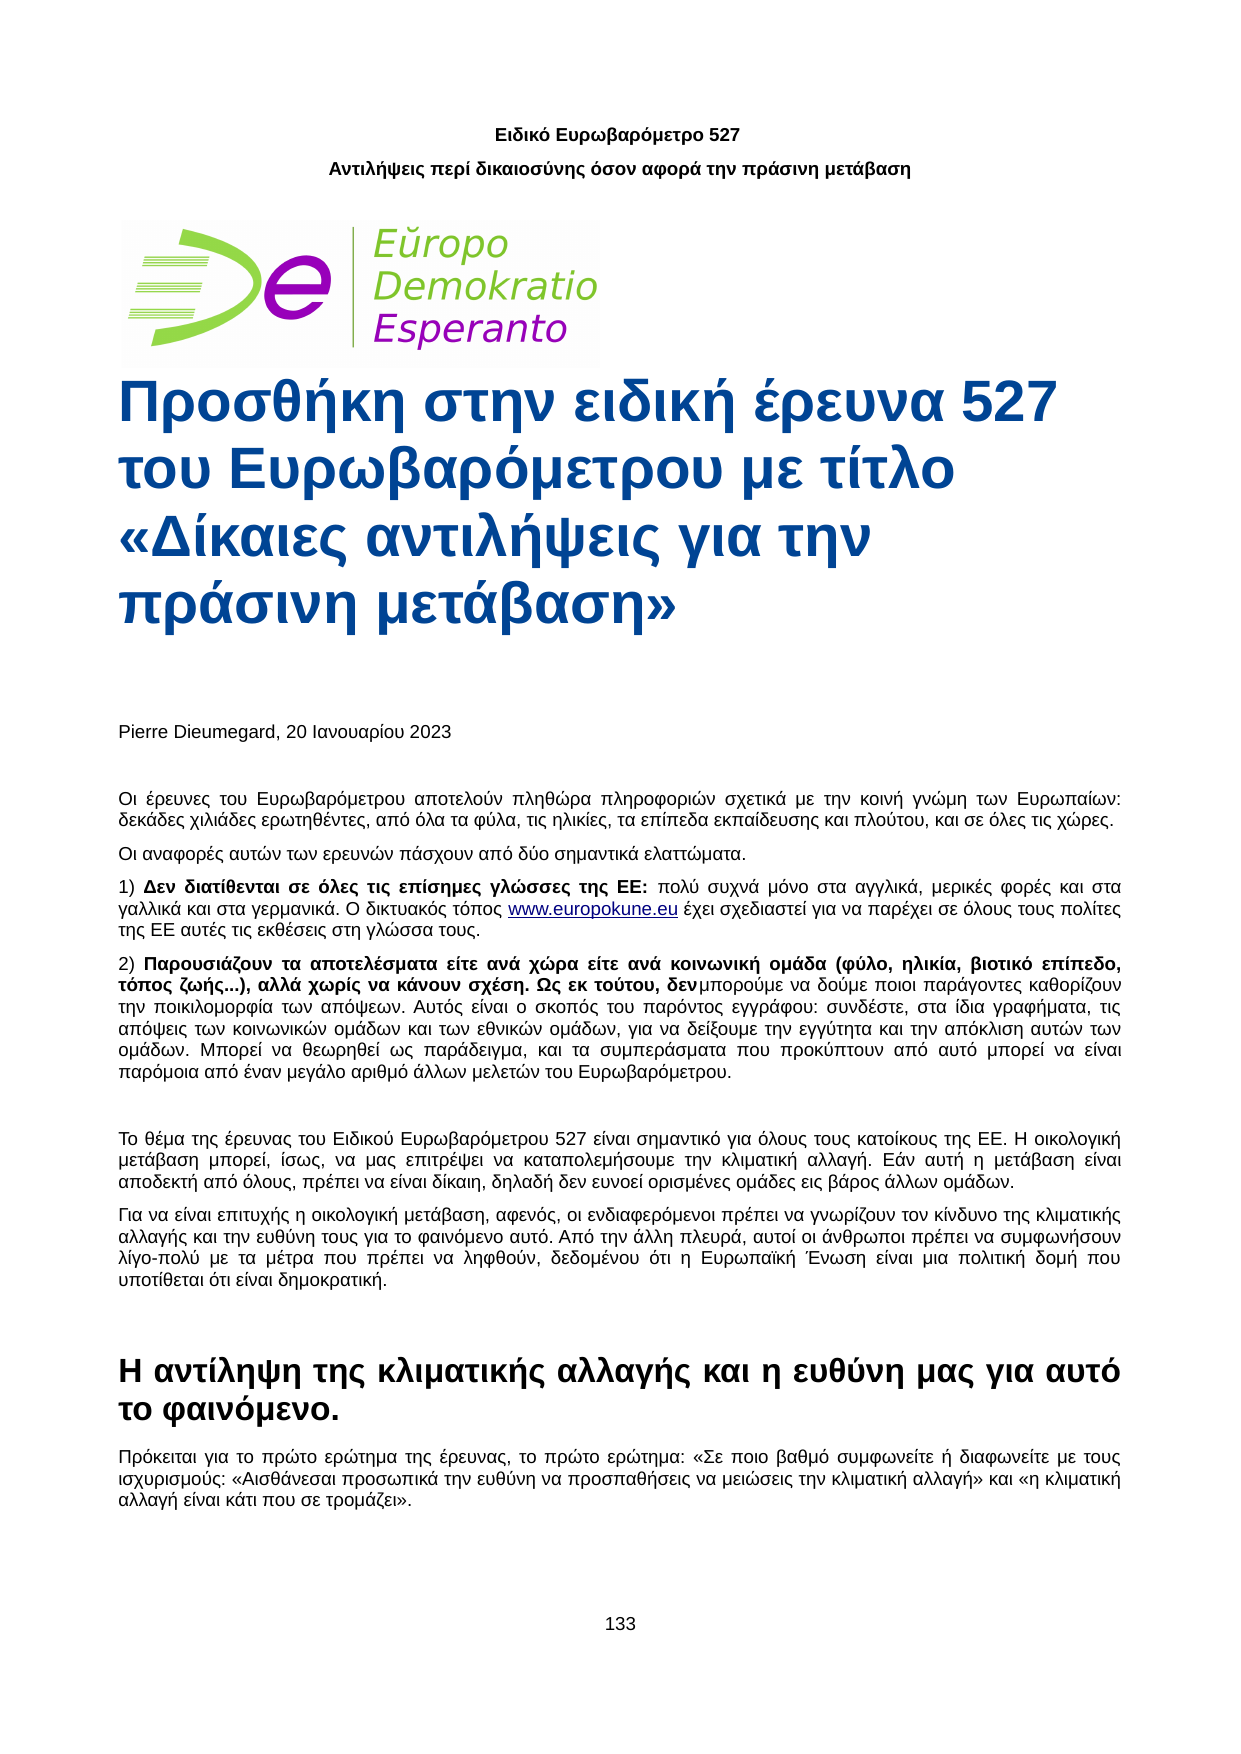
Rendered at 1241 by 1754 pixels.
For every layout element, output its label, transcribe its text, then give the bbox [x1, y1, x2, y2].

text Για να είναι επιτυχής η οικολογική μετάβαση, αφενός, οι ενδιαφερόμενοι πρέπει να γνωρίζουν τον κίνδυνο της κλιματικής αλλαγής και την ευθύνη τους για το φαινόμενο αυτό. Από την άλλη πλευρά, αυτοί οι άνθρωποι πρέπει να συμφωνήσουν λίγο-πολύ με τα μέτρα που πρέπει να ληφθούν, δεδομένου ότι η Ευρωπαϊκή Ένωση είναι μια πολιτική δομή που υποτίθεται ότι είναι δημοκρατική. [118, 1204, 1122, 1290]
text 1) Δεν διατίθενται σε όλες τις επίσημες γλώσσες της ΕΕ: πολύ συχνά μόνο στα αγγλικά, μερικές φορές και στα γαλλικά και στα γερμανικά. Ο δικτυακός τόπος www.europokune.eu έχει σχεδιαστεί για να παρέχει σε όλους τους πολίτες της ΕΕ αυτές τις εκθέσεις στη γλώσσα τους. [118, 876, 1122, 941]
text Οι έρευνες του Ευρωβαρόμετρου αποτελούν πληθώρα πληροφοριών σχετικά με την κοινή γνώμη των Ευρωπαίων: δεκάδες χιλιάδες ερωτηθέντες, από όλα τα φύλα, τις ηλικίες, τα επίπεδα εκπαίδευσης και πλούτου, και σε όλες τις χώρες. [118, 788, 1122, 831]
text 2) Παρουσιάζουν τα αποτελέσματα είτε ανά χώρα είτε ανά κοινωνική ομάδα (φύλο, ηλικία, βιοτικό επίπεδο, τόπος ζωής...), αλλά χωρίς να κάνουν σχέση. Ως εκ τούτου, δενμπορούμε να δούμε ποιοι παράγοντες καθορίζουν την ποικιλομορφία των απόψεων. Αυτός είναι ο σκοπός του παρόντος εγγράφου: συνδέστε, στα ίδια γραφήματα, τις απόψεις των κοινωνικών ομάδων και των εθνικών ομάδων, για να δείξουμε την εγγύτητα και την απόκλιση αυτών των ομάδων. Μπορεί να θεωρηθεί ως παράδειγμα, και τα συμπεράσματα που προκύπτουν από αυτό μπορεί να είναι παρόμοια από έναν μεγάλο αριθμό άλλων μελετών του Ευρωβαρόμετρου. [118, 953, 1122, 1082]
subtitle Προσθήκη στην ειδική έρευνα 527 του Ευρωβαρόμετρου με τίτλο «Δίκαιες αντιλήψεις για την πράσινη μετάβαση» [118, 233, 1122, 636]
text Pierre Dieumegard, 20 Ιανουαρίου 2023 [118, 721, 1122, 742]
text Πρόκειται για το πρώτο ερώτημα της έρευνας, το πρώτο ερώτημα: «Σε ποιο βαθμό συμφωνείτε ή διαφωνείτε με τους ισχυρισμούς: «Αισθάνεσαι προσωπικά την ευθύνη να προσπαθήσεις να μειώσεις την κλιματική αλλαγή» και «η κλιματική αλλαγή είναι κάτι που σε τρομάζει». [118, 1446, 1122, 1511]
picture [121, 220, 601, 368]
subtitle Η αντίληψη της κλιματικής αλλαγής και η ευθύνη μας για αυτό το φαινόμενο. [118, 1350, 1122, 1428]
text Το θέμα της έρευνας του Ειδικού Ευρωβαρόμετρου 527 είναι σημαντικό για όλους τους κατοίκους της ΕΕ. Η οικολογική μετάβαση μπορεί, ίσως, να μας επιτρέψει να καταπολεμήσουμε την κλιματική αλλαγή. Εάν αυτή η μετάβαση είναι αποδεκτή από όλους, πρέπει να είναι δίκαιη, δηλαδή δεν ευνοεί ορισμένες ομάδες εις βάρος άλλων ομάδων. [118, 1127, 1122, 1192]
text Οι αναφορές αυτών των ερευνών πάσχουν από δύο σημαντικά ελαττώματα. [118, 843, 1122, 864]
